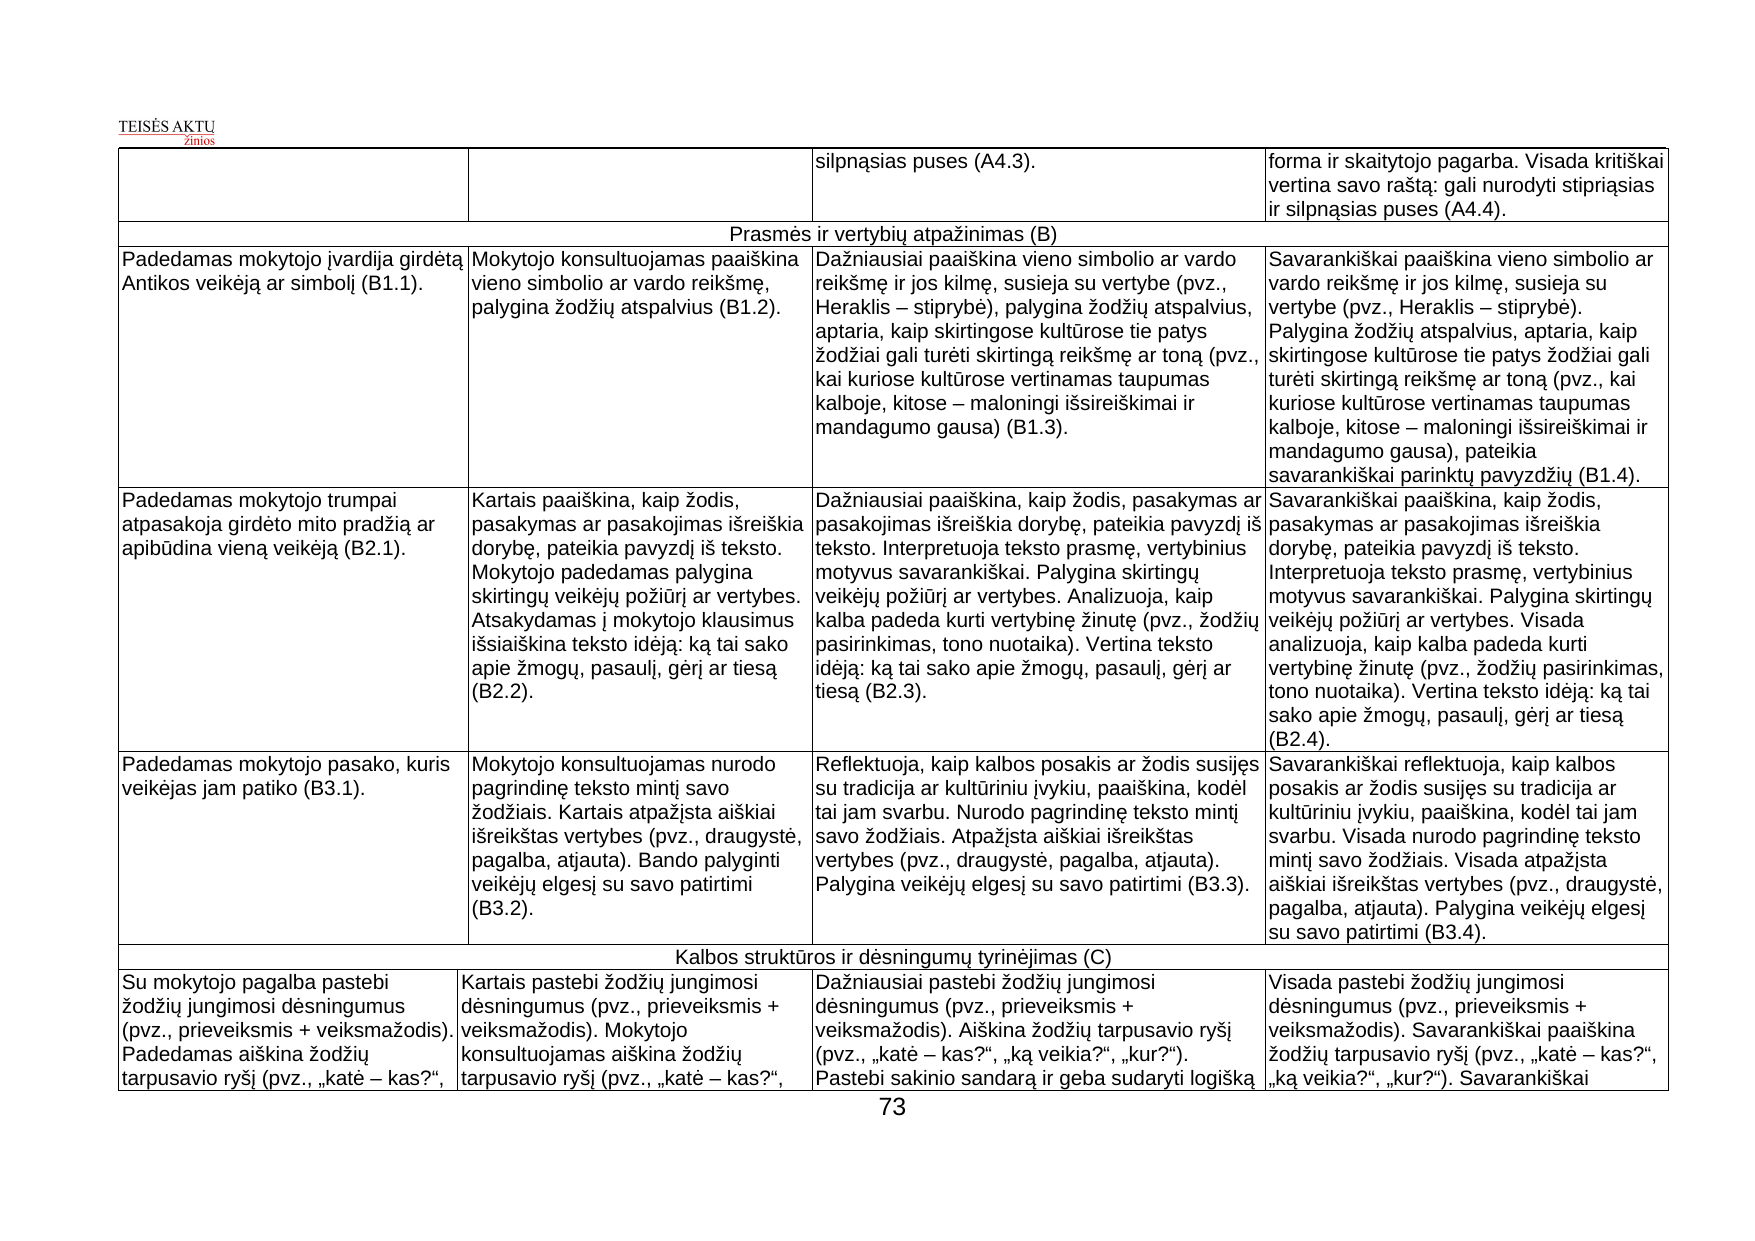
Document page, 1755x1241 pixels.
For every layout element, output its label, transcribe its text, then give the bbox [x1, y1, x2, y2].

table_cell Prasmės ir vertybių atpažinimas (B) [119, 222, 1668, 246]
table_cell Padedamas mokytojo įvardija girdėtą Antikos veikėją ar simbolį (B1.1). [119, 247, 468, 487]
table_cell Dažniausiai paaiškina, kaip žodis, pasakymas ar pasakojimas išreiškia dorybę, pateikia pavyzdį iš teksto. Interpretuoja teksto prasmę, vertybinius motyvus savarankiškai. Palygina skirtingų veikėjų požiūrį ar vertybes. Analizuoja, kaip kalba padeda kurti vertybinę žinutę (pvz., žodžių pasirinkimas, tono nuotaika). Vertina teksto idėją: ką tai sako apie žmogų, pasaulį, gėrį ar tiesą (B2.3). [813, 488, 1265, 751]
table_cell Padedamas mokytojo pasako, kuris veikėjas jam patiko (B3.1). [119, 752, 468, 944]
table_cell Kalbos struktūros ir dėsningumų tyrinėjimas (C) [119, 945, 1668, 969]
table_cell Mokytojo konsultuojamas nurodo pagrindinę teksto mintį savo žodžiais. Kartais atpažįsta aiškiai išreikštas vertybes (pvz., draugystė, pagalba, atjauta). Bando palyginti veikėjų elgesį su savo patirtimi (B3.2). [469, 752, 812, 944]
table_cell Padedamas mokytojo trumpai atpasakoja girdėto mito pradžią ar apibūdina vieną veikėją (B2.1). [119, 488, 468, 751]
table_cell Mokytojo konsultuojamas paaiškina vieno simbolio ar vardo reikšmę, palygina žodžių atspalvius (B1.2). [469, 247, 812, 487]
table_cell Kartais pastebi žodžių jungimosi dėsningumus (pvz., prieveiksmis + veiksmažodis). Mokytojo konsultuojamas aiškina žodžių tarpusavio ryšį (pvz., „katė – kas?“, [458, 970, 812, 1090]
table_cell silpnąsias puses (A4.3). [813, 149, 1265, 221]
table_cell Savarankiškai paaiškina vieno simbolio ar vardo reikšmę ir jos kilmę, susieja su vertybe (pvz., Heraklis – stiprybė). Palygina žodžių atspalvius, aptaria, kaip skirtingose kultūrose tie patys žodžiai gali turėti skirtingą reikšmę ar toną (pvz., kai kuriose kultūrose vertinamas taupumas kalboje, kitose – maloningi išsireiškimai ir mandagumo gausa), pateikia savarankiškai parinktų pavyzdžių (B1.4). [1266, 247, 1668, 487]
table_cell Dažniausiai pastebi žodžių jungimosi dėsningumus (pvz., prieveiksmis + veiksmažodis). Aiškina žodžių tarpusavio ryšį (pvz., „katė – kas?“, „ką veikia?“, „kur?“). Pastebi sakinio sandarą ir geba sudaryti logišką [813, 970, 1265, 1090]
table_cell [119, 149, 468, 221]
table_cell Dažniausiai paaiškina vieno simbolio ar vardo reikšmę ir jos kilmę, susieja su vertybe (pvz., Heraklis – stiprybė), palygina žodžių atspalvius, aptaria, kaip skirtingose kultūrose tie patys žodžiai gali turėti skirtingą reikšmę ar toną (pvz., kai kuriose kultūrose vertinamas taupumas kalboje, kitose – maloningi išsireiškimai ir mandagumo gausa) (B1.3). [813, 247, 1265, 487]
table_cell Reflektuoja, kaip kalbos posakis ar žodis susijęs su tradicija ar kultūriniu įvykiu, paaiškina, kodėl tai jam svarbu. Nurodo pagrindinę teksto mintį savo žodžiais. Atpažįsta aiškiai išreikštas vertybes (pvz., draugystė, pagalba, atjauta). Palygina veikėjų elgesį su savo patirtimi (B3.3). [813, 752, 1265, 944]
table_cell Visada pastebi žodžių jungimosi dėsningumus (pvz., prieveiksmis + veiksmažodis). Savarankiškai paaiškina žodžių tarpusavio ryšį (pvz., „katė – kas?“, „ką veikia?“, „kur?“). Savarankiškai [1266, 970, 1668, 1090]
table_cell Kartais paaiškina, kaip žodis, pasakymas ar pasakojimas išreiškia dorybę, pateikia pavyzdį iš teksto. Mokytojo padedamas palygina skirtingų veikėjų požiūrį ar vertybes. Atsakydamas į mokytojo klausimus išsiaiškina teksto idėją: ką tai sako apie žmogų, pasaulį, gėrį ar tiesą (B2.2). [469, 488, 812, 751]
table_cell [469, 149, 812, 221]
table_cell Su mokytojo pagalba pastebi žodžių jungimosi dėsningumus (pvz., prieveiksmis + veiksmažodis). Padedamas aiškina žodžių tarpusavio ryšį (pvz., „katė – kas?“, [119, 970, 457, 1090]
table_cell forma ir skaitytojo pagarba. Visada kritiškai vertina savo raštą: gali nurodyti stipriąsias ir silpnąsias puses (A4.4). [1266, 149, 1668, 221]
table_cell Savarankiškai reflektuoja, kaip kalbos posakis ar žodis susijęs su tradicija ar kultūriniu įvykiu, paaiškina, kodėl tai jam svarbu. Visada nurodo pagrindinę teksto mintį savo žodžiais. Visada atpažįsta aiškiai išreikštas vertybes (pvz., draugystė, pagalba, atjauta). Palygina veikėjų elgesį su savo patirtimi (B3.4). [1266, 752, 1668, 944]
table_cell Savarankiškai paaiškina, kaip žodis, pasakymas ar pasakojimas išreiškia dorybę, pateikia pavyzdį iš teksto. Interpretuoja teksto prasmę, vertybinius motyvus savarankiškai. Palygina skirtingų veikėjų požiūrį ar vertybes. Visada analizuoja, kaip kalba padeda kurti vertybinę žinutę (pvz., žodžių pasirinkimas, tono nuotaika). Vertina teksto idėją: ką tai sako apie žmogų, pasaulį, gėrį ar tiesą (B2.4). [1266, 488, 1668, 751]
